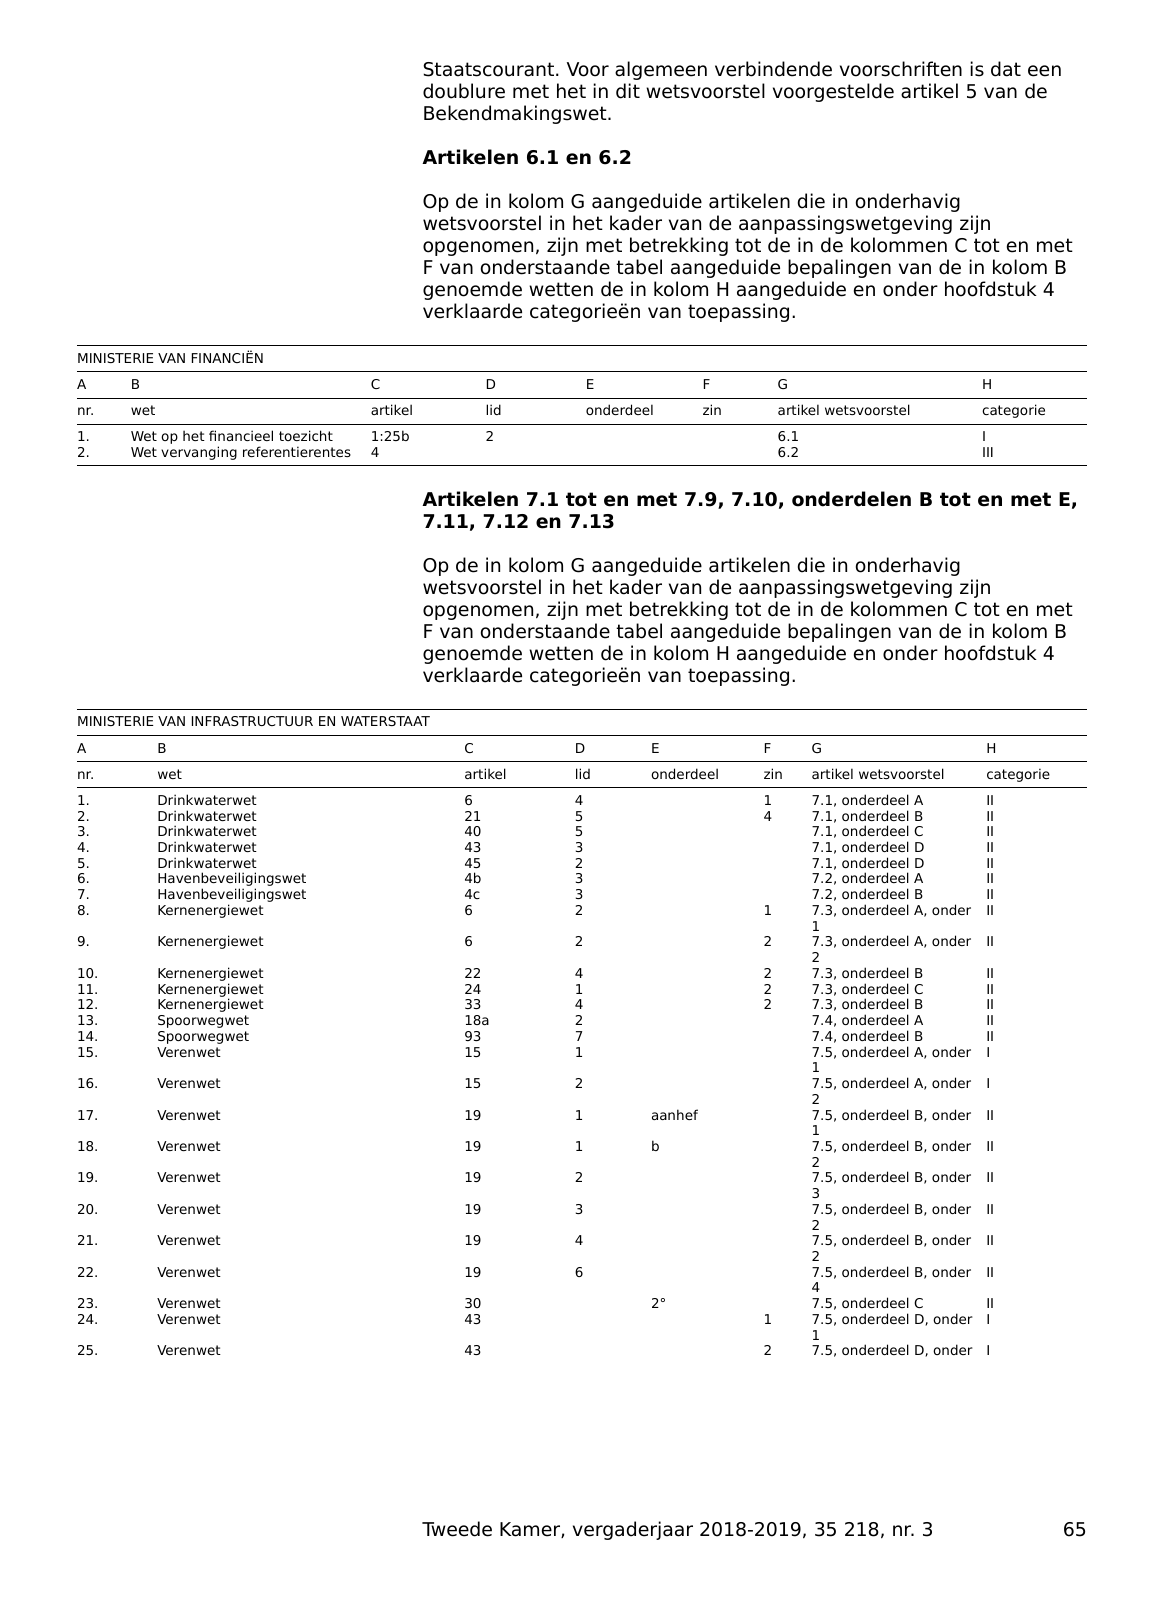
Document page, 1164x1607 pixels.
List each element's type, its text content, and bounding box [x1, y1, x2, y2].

table_cell [645, 824, 757, 840]
table_cell wet [151, 762, 458, 787]
table_cell [645, 887, 757, 903]
table_cell II [980, 1013, 1087, 1029]
table_cell [645, 981, 757, 997]
table_cell 2 [757, 966, 806, 981]
table_cell Verenwet [151, 1233, 458, 1264]
table_cell 2 [569, 903, 645, 934]
table_cell A [77, 372, 125, 397]
table_cell 45 [458, 856, 568, 871]
table_cell Drinkwaterwet [151, 788, 458, 808]
table_cell D [479, 372, 579, 397]
table_cell [757, 1296, 806, 1312]
table_cell 6 [458, 934, 568, 966]
table_cell Havenbeveiligingswet [151, 871, 458, 887]
table_cell 43 [458, 1343, 568, 1359]
table_cell 1. [77, 788, 151, 808]
table_cell wet [125, 399, 365, 423]
table_cell 3 [569, 1202, 645, 1233]
table_cell Wet op het financieel toezicht [125, 425, 365, 445]
table_cell Kernenergiewet [151, 981, 458, 997]
table_cell Kernenergiewet [151, 997, 458, 1013]
table_cell Spoorwegwet [151, 1029, 458, 1044]
table_cell [757, 1107, 806, 1139]
table_cell 7.2, onderdeel B [806, 887, 980, 903]
table_cell onderdeel [580, 399, 696, 423]
table_cell 2 [569, 1170, 645, 1202]
table_cell 19 [458, 1233, 568, 1264]
table_cell 2. [77, 445, 125, 465]
table_cell 7.1, onderdeel D [806, 840, 980, 856]
table_cell 4 [569, 1233, 645, 1264]
table_cell 21 [458, 809, 568, 824]
table_cell 15. [77, 1044, 151, 1076]
table_cell II [980, 981, 1087, 997]
table_cell 15 [458, 1044, 568, 1076]
table_cell 7.5, onderdeel A, onder 1 [806, 1044, 980, 1076]
table_cell Verenwet [151, 1296, 458, 1312]
table_cell [757, 887, 806, 903]
table_cell Wet vervanging referentierentes [125, 445, 365, 465]
table_cell 7.3, onderdeel A, onder 1 [806, 903, 980, 934]
table_cell 17. [77, 1107, 151, 1139]
table_cell 2 [757, 981, 806, 997]
table_cell 7.1, onderdeel C [806, 824, 980, 840]
table_cell 4 [569, 966, 645, 981]
table_cell [645, 1202, 757, 1233]
table_cell [645, 934, 757, 966]
table_cell 6 [458, 788, 568, 808]
table_cell artikel wetsvoorstel [806, 762, 980, 787]
table_cell [645, 1076, 757, 1107]
table_cell Verenwet [151, 1170, 458, 1202]
table_cell II [980, 871, 1087, 887]
table_cell 19 [458, 1202, 568, 1233]
table_cell 7.5, onderdeel B, onder 4 [806, 1265, 980, 1296]
table_cell 7.4, onderdeel A [806, 1013, 980, 1029]
table_cell II [980, 966, 1087, 981]
table_cell 7.5, onderdeel B, onder 2 [806, 1139, 980, 1170]
table_cell G [806, 736, 980, 761]
subtitle Artikelen 7.1 tot en met 7.9, 7.10, onderdelen B tot en met E, 7.11, 7.12 en 7.13 [422, 489, 1087, 533]
table_cell 7.5, onderdeel D, onder [806, 1343, 980, 1359]
table_cell [757, 1139, 806, 1170]
table_cell 16. [77, 1076, 151, 1107]
table_cell [580, 445, 696, 465]
table_cell [757, 840, 806, 856]
table_cell II [980, 824, 1087, 840]
table_cell 20. [77, 1202, 151, 1233]
text Staatscourant. Voor algemeen verbindende voorschriften is dat een doublure met het in dit wetsvoorstel voorgestelde artikel 5 van de Bekendmakingswet. [422, 59, 1087, 125]
table_cell 2 [757, 1343, 806, 1359]
table_cell Verenwet [151, 1107, 458, 1139]
table_cell II [980, 997, 1087, 1013]
table_cell H [980, 736, 1087, 761]
table_header MINISTERIE VAN INFRASTRUCTUUR EN WATERSTAAT [77, 710, 1087, 735]
table_cell [757, 1170, 806, 1202]
table_cell 7.3, onderdeel B [806, 997, 980, 1013]
table_cell 4c [458, 887, 568, 903]
table_cell [645, 966, 757, 981]
table_cell [645, 997, 757, 1013]
table_cell [696, 425, 772, 445]
table_cell 1 [757, 903, 806, 934]
table_cell 2 [569, 1013, 645, 1029]
table_cell categorie [980, 762, 1087, 787]
table_cell II [980, 934, 1087, 966]
table_cell 6 [569, 1265, 645, 1296]
table_cell 7.2, onderdeel A [806, 871, 980, 887]
table_cell 9. [77, 934, 151, 966]
table_cell C [458, 736, 568, 761]
table_cell b [645, 1139, 757, 1170]
table_cell 3. [77, 824, 151, 840]
table_cell Spoorwegwet [151, 1013, 458, 1029]
table_cell 19 [458, 1265, 568, 1296]
table_cell 5 [569, 809, 645, 824]
table_cell [569, 1296, 645, 1312]
table_cell 7.5, onderdeel B, onder 2 [806, 1202, 980, 1233]
table_cell [757, 1029, 806, 1044]
table_cell II [980, 1296, 1087, 1312]
table_cell 1 [757, 1312, 806, 1343]
table_cell F [757, 736, 806, 761]
table_cell 3 [569, 871, 645, 887]
table_cell 18. [77, 1139, 151, 1170]
table_cell 2 [757, 934, 806, 966]
table_cell I [980, 1312, 1087, 1343]
table_cell [645, 1312, 757, 1343]
table_cell 1 [757, 788, 806, 808]
table_cell zin [696, 399, 772, 423]
table_cell 6 [458, 903, 568, 934]
table_cell Verenwet [151, 1076, 458, 1107]
table_cell [569, 1343, 645, 1359]
table_cell 2 [569, 1076, 645, 1107]
table_cell Drinkwaterwet [151, 840, 458, 856]
table_cell [479, 445, 579, 465]
table_cell [757, 871, 806, 887]
table_cell 3 [569, 840, 645, 856]
table_cell 7 [569, 1029, 645, 1044]
table_cell 4 [569, 788, 645, 808]
table_cell 7.5, onderdeel B, onder 2 [806, 1233, 980, 1264]
table_cell lid [569, 762, 645, 787]
table_cell Drinkwaterwet [151, 856, 458, 871]
table_cell 2 [757, 997, 806, 1013]
table_cell 22. [77, 1265, 151, 1296]
table_cell 23. [77, 1296, 151, 1312]
table_cell 4 [569, 997, 645, 1013]
table_cell [757, 1076, 806, 1107]
table_cell I [980, 1076, 1087, 1107]
table_cell artikel [365, 399, 479, 423]
table_cell Verenwet [151, 1265, 458, 1296]
table_cell [645, 1265, 757, 1296]
table_cell 93 [458, 1029, 568, 1044]
table_cell [645, 856, 757, 871]
table_cell 25. [77, 1343, 151, 1359]
table_cell [645, 871, 757, 887]
table_cell 1 [569, 1139, 645, 1170]
table_cell 7. [77, 887, 151, 903]
table_cell II [980, 887, 1087, 903]
table_cell C [365, 372, 479, 397]
table_cell [757, 824, 806, 840]
table_cell II [980, 840, 1087, 856]
table_cell nr. [77, 399, 125, 423]
table_cell Kernenergiewet [151, 934, 458, 966]
table_cell 6.2 [772, 445, 976, 465]
table_cell 7.3, onderdeel A, onder 2 [806, 934, 980, 966]
table_cell 15 [458, 1076, 568, 1107]
table_cell 3 [569, 887, 645, 903]
table_cell 43 [458, 1312, 568, 1343]
table_cell Verenwet [151, 1202, 458, 1233]
table_cell 19 [458, 1170, 568, 1202]
table_cell 1 [569, 981, 645, 997]
table_cell [645, 1233, 757, 1264]
text Op de in kolom G aangeduide artikelen die in onderhavig wetsvoorstel in het kader van de aanpassingswetgeving zijn opgenomen, zijn met betrekking tot de in de kolommen C tot en met F van onderstaande tabel aangeduide bepalingen van de in kolom B genoemde wetten de in kolom H aangeduide en onder hoofdstuk 4 verklaarde categorieën van toepassing. [422, 555, 1087, 687]
table_cell [757, 1265, 806, 1296]
table_cell 1:25b [365, 425, 479, 445]
table_cell 4 [365, 445, 479, 465]
table_header MINISTERIE VAN FINANCIËN [77, 346, 1087, 371]
table_cell 4b [458, 871, 568, 887]
table_cell zin [757, 762, 806, 787]
table_cell Verenwet [151, 1312, 458, 1343]
table_cell [569, 1312, 645, 1343]
table_cell 40 [458, 824, 568, 840]
table_cell 4 [757, 809, 806, 824]
table_cell 19 [458, 1107, 568, 1139]
table_cell II [980, 1107, 1087, 1139]
table_cell II [980, 809, 1087, 824]
table_cell 7.3, onderdeel B [806, 966, 980, 981]
table_cell [645, 840, 757, 856]
table_cell [580, 425, 696, 445]
table_cell [696, 445, 772, 465]
table_cell 11. [77, 981, 151, 997]
table_cell [757, 1202, 806, 1233]
table_cell B [125, 372, 365, 397]
table_cell 6. [77, 871, 151, 887]
table_cell II [980, 1139, 1087, 1170]
table_cell [645, 1343, 757, 1359]
table_cell nr. [77, 762, 151, 787]
table_cell [645, 1170, 757, 1202]
table_cell 1. [77, 425, 125, 445]
table_cell Havenbeveiligingswet [151, 887, 458, 903]
table_cell 7.1, onderdeel B [806, 809, 980, 824]
table_cell II [980, 856, 1087, 871]
table_cell II [980, 903, 1087, 934]
table_cell Drinkwaterwet [151, 824, 458, 840]
table_cell artikel wetsvoorstel [772, 399, 976, 423]
table_cell 14. [77, 1029, 151, 1044]
table_cell 1 [569, 1044, 645, 1076]
table_cell 6.1 [772, 425, 976, 445]
table_cell 21. [77, 1233, 151, 1264]
table_cell 7.4, onderdeel B [806, 1029, 980, 1044]
table_cell 24. [77, 1312, 151, 1343]
table_cell [645, 1029, 757, 1044]
table_cell 7.1, onderdeel D [806, 856, 980, 871]
table_cell I [980, 1343, 1087, 1359]
table_cell 8. [77, 903, 151, 934]
table_cell I [980, 1044, 1087, 1076]
table_cell 33 [458, 997, 568, 1013]
table_cell [645, 903, 757, 934]
table_cell E [580, 372, 696, 397]
table_cell 7.5, onderdeel C [806, 1296, 980, 1312]
table_cell [645, 1044, 757, 1076]
table_cell Kernenergiewet [151, 903, 458, 934]
table_cell 5. [77, 856, 151, 871]
table_cell F [696, 372, 772, 397]
table_cell 2. [77, 809, 151, 824]
table_cell categorie [976, 399, 1087, 423]
table_cell artikel [458, 762, 568, 787]
table_cell [757, 1013, 806, 1029]
table_cell I [976, 425, 1087, 445]
table_cell 2 [479, 425, 579, 445]
table_cell [645, 1013, 757, 1029]
table_cell 24 [458, 981, 568, 997]
table_cell aanhef [645, 1107, 757, 1139]
table_cell 7.5, onderdeel B, onder 3 [806, 1170, 980, 1202]
table_cell 2 [569, 934, 645, 966]
table_cell lid [479, 399, 579, 423]
table_cell G [772, 372, 976, 397]
table_cell [757, 1233, 806, 1264]
table_cell 19 [458, 1139, 568, 1170]
table_cell onderdeel [645, 762, 757, 787]
table_cell H [976, 372, 1087, 397]
table_cell II [980, 1265, 1087, 1296]
table_cell [757, 1044, 806, 1076]
table_cell 7.1, onderdeel A [806, 788, 980, 808]
table_cell 7.5, onderdeel B, onder 1 [806, 1107, 980, 1139]
table_cell 19. [77, 1170, 151, 1202]
table_cell II [980, 1233, 1087, 1264]
table_cell Verenwet [151, 1343, 458, 1359]
subtitle Artikelen 6.1 en 6.2 [422, 147, 1087, 169]
table_cell 5 [569, 824, 645, 840]
table_cell 7.3, onderdeel C [806, 981, 980, 997]
table_cell 12. [77, 997, 151, 1013]
table_cell 4. [77, 840, 151, 856]
table_cell 7.5, onderdeel D, onder 1 [806, 1312, 980, 1343]
table_cell III [976, 445, 1087, 465]
table_cell Verenwet [151, 1139, 458, 1170]
table_cell Verenwet [151, 1044, 458, 1076]
table_cell D [569, 736, 645, 761]
table_cell A [77, 736, 151, 761]
text Op de in kolom G aangeduide artikelen die in onderhavig wetsvoorstel in het kader van de aanpassingswetgeving zijn opgenomen, zijn met betrekking tot de in de kolommen C tot en met F van onderstaande tabel aangeduide bepalingen van de in kolom B genoemde wetten de in kolom H aangeduide en onder hoofdstuk 4 verklaarde categorieën van toepassing. [422, 191, 1087, 323]
table_cell II [980, 1029, 1087, 1044]
table_cell 13. [77, 1013, 151, 1029]
table_cell 10. [77, 966, 151, 981]
table_cell Kernenergiewet [151, 966, 458, 981]
table_cell 2° [645, 1296, 757, 1312]
table_cell II [980, 1170, 1087, 1202]
table_cell [645, 788, 757, 808]
table_cell [757, 856, 806, 871]
table_cell 2 [569, 856, 645, 871]
table_cell 1 [569, 1107, 645, 1139]
table_cell 30 [458, 1296, 568, 1312]
table_cell 18a [458, 1013, 568, 1029]
table_cell Drinkwaterwet [151, 809, 458, 824]
table_cell [645, 809, 757, 824]
table_cell 43 [458, 840, 568, 856]
table_cell 22 [458, 966, 568, 981]
table_cell 7.5, onderdeel A, onder 2 [806, 1076, 980, 1107]
table_cell B [151, 736, 458, 761]
table_cell II [980, 1202, 1087, 1233]
table_cell II [980, 788, 1087, 808]
table_cell E [645, 736, 757, 761]
